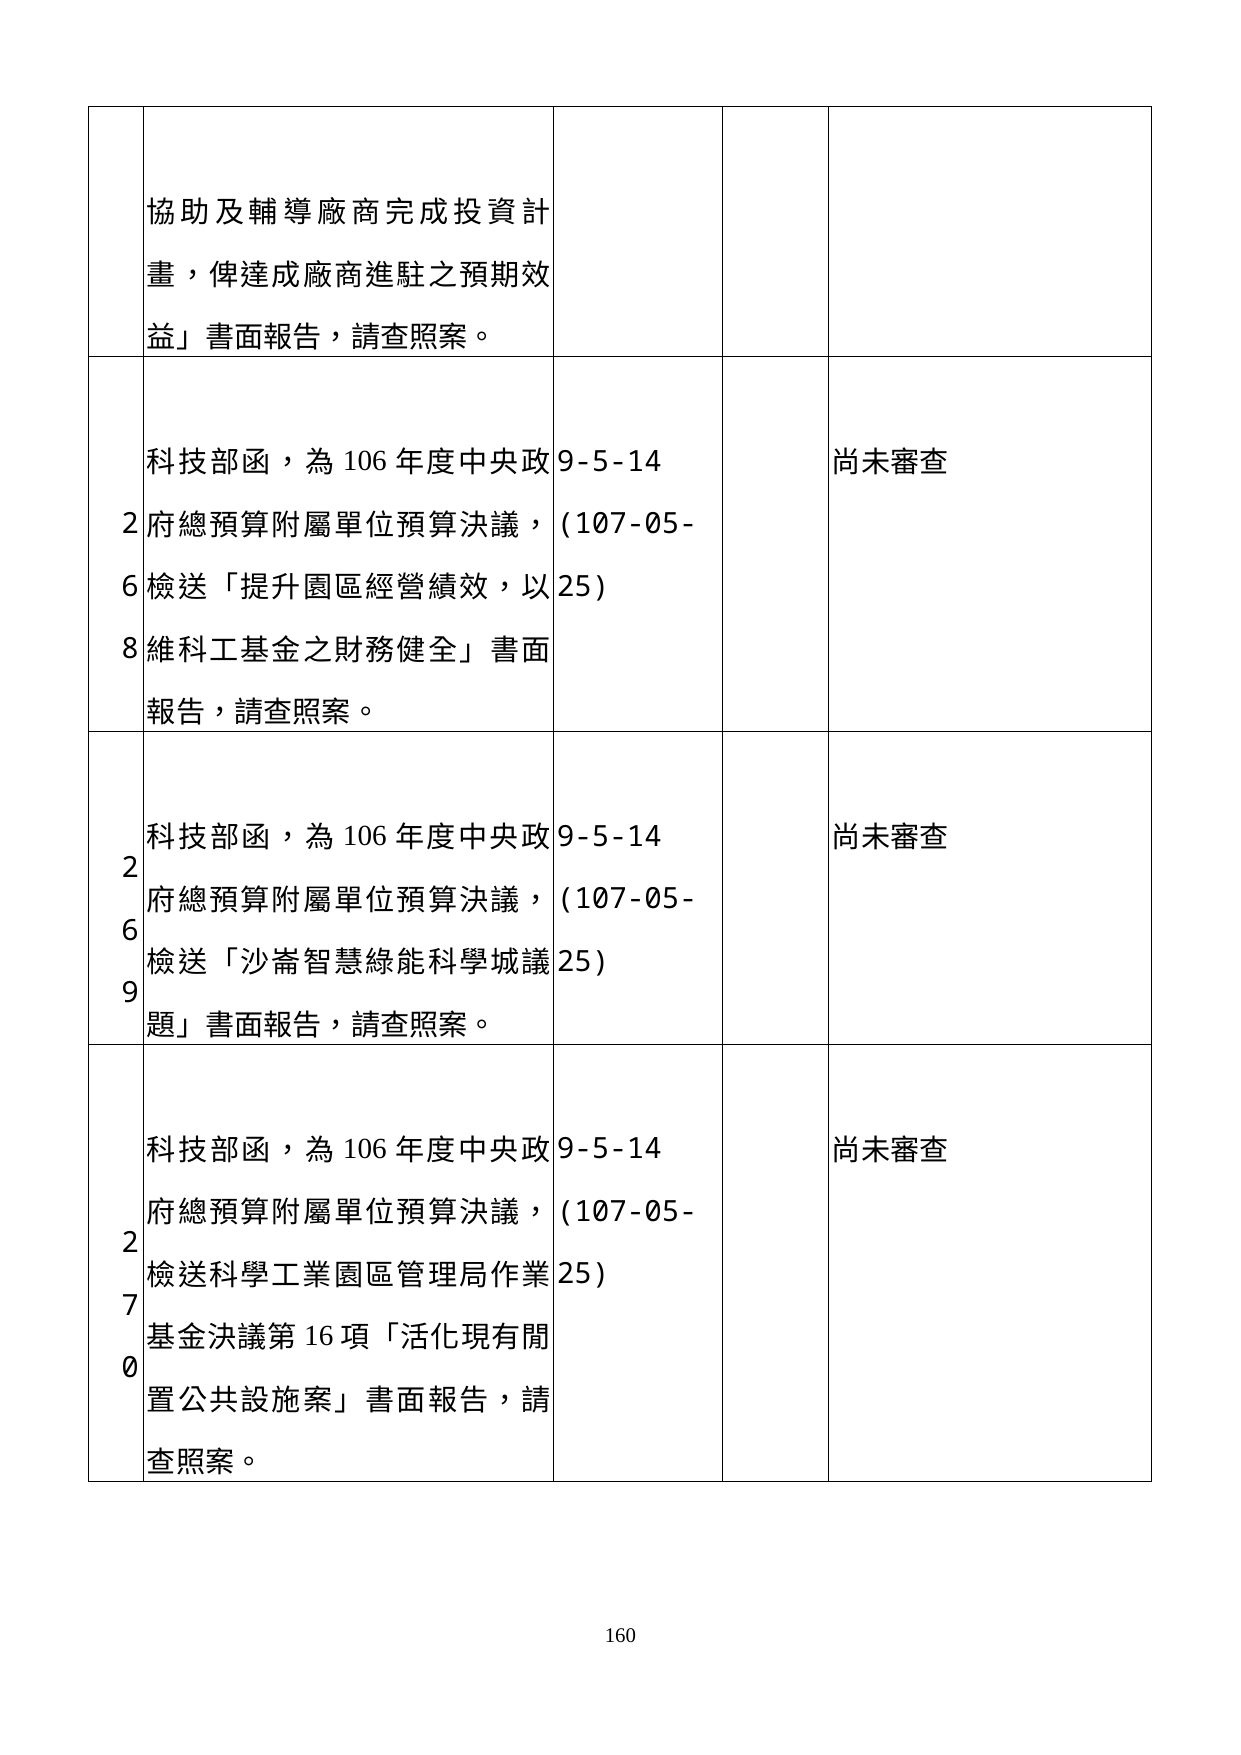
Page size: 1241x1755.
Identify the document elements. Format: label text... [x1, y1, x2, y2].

table_cell [723, 357, 828, 731]
table_cell [89, 732, 143, 1043]
table_cell 尚未審查 [829, 357, 1151, 731]
table_cell [829, 107, 1151, 356]
table_cell 協助及輔導廠商完成投資計畫，俾達成廠商進駐之預期效益」書面報告，請查照案。 [144, 107, 553, 356]
table_cell [89, 107, 143, 356]
table_cell 科技部函，為106年度中央政府總預算附屬單位預算決議，檢送「沙崙智慧綠能科學城議題」書面報告，請查照案。 [144, 732, 553, 1043]
table_cell 尚未審查 [829, 732, 1151, 1043]
table_cell 科技部函，為106年度中央政府總預算附屬單位預算決議，檢送「提升園區經營績效，以維科工基金之財務健全」書面報告，請查照案。 [144, 357, 553, 731]
table_cell 尚未審查 [829, 1045, 1151, 1481]
table_cell [554, 107, 722, 356]
table_cell [723, 107, 828, 356]
table_cell [723, 732, 828, 1043]
table_cell 9-5-14 (107-05-25) [554, 357, 722, 731]
table_cell [89, 1045, 143, 1481]
table_cell 科技部函，為106年度中央政府總預算附屬單位預算決議，檢送科學工業園區管理局作業基金決議第16項「活化現有閒置公共設施案」書面報告，請查照案。 [144, 1045, 553, 1481]
table_cell 9-5-14 (107-05-25) [554, 732, 722, 1043]
table_cell [89, 357, 143, 731]
table_cell 9-5-14 (107-05-25) [554, 1045, 722, 1481]
table_cell [723, 1045, 828, 1481]
